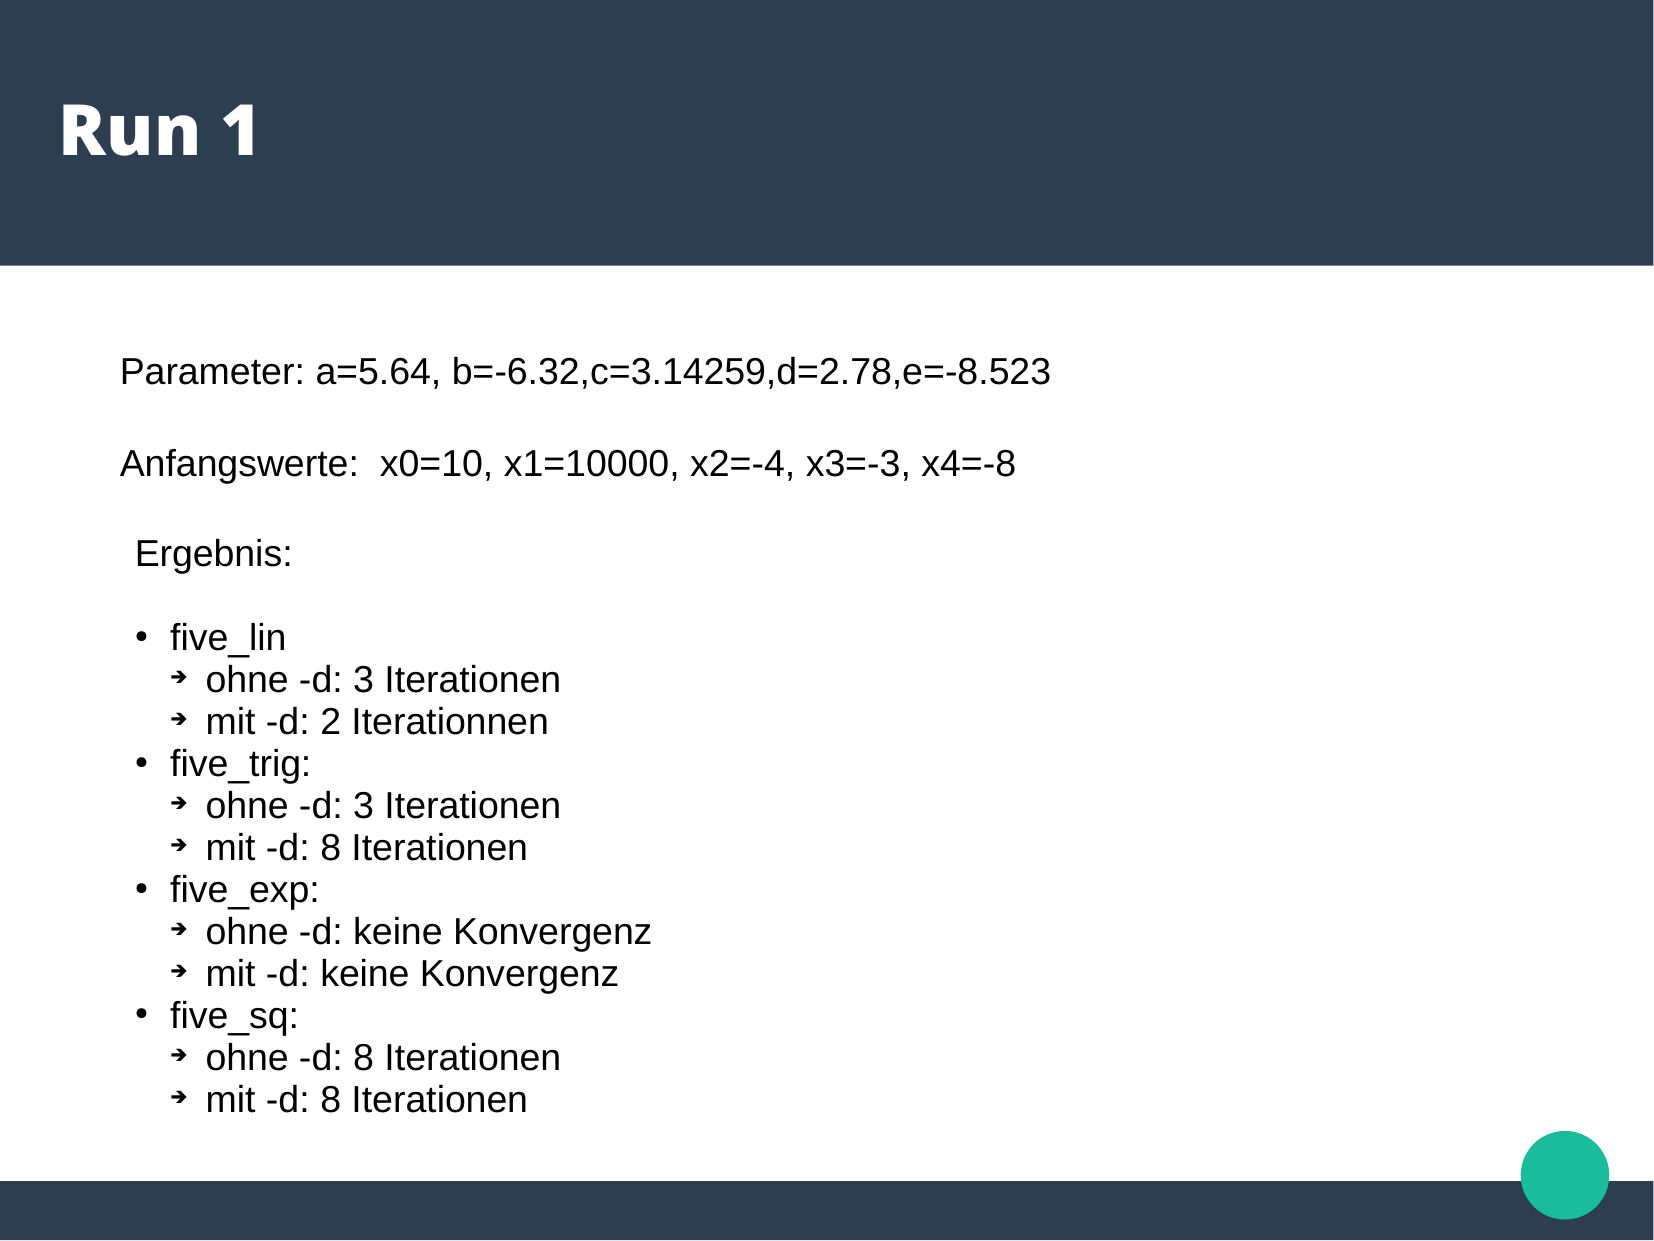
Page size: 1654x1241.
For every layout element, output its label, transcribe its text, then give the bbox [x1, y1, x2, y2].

text_box Parameter: a=5.64, b=-6.32,c=3.14259,d=2.78,e=-8.523 [105, 343, 1075, 396]
title Run 1 [59, 49, 1595, 207]
text_box Ergebnis: five_lin ohne -d: 3 Iterationen mit -d: 2 Iterationnen five_trig: ohne -d: 3 Iterationen mit -d: 8 Iterationen five_exp: ohne -d: keine Konvergenz mit -d: keine Konvergenz five_sq: ohne -d: 8 Iterationen mit -d: 8 Iterationen [120, 525, 1096, 1065]
text_box Anfangswerte: x0=10, x1=10000, x2=-4, x3=-3, x4=-8 [105, 435, 1031, 488]
